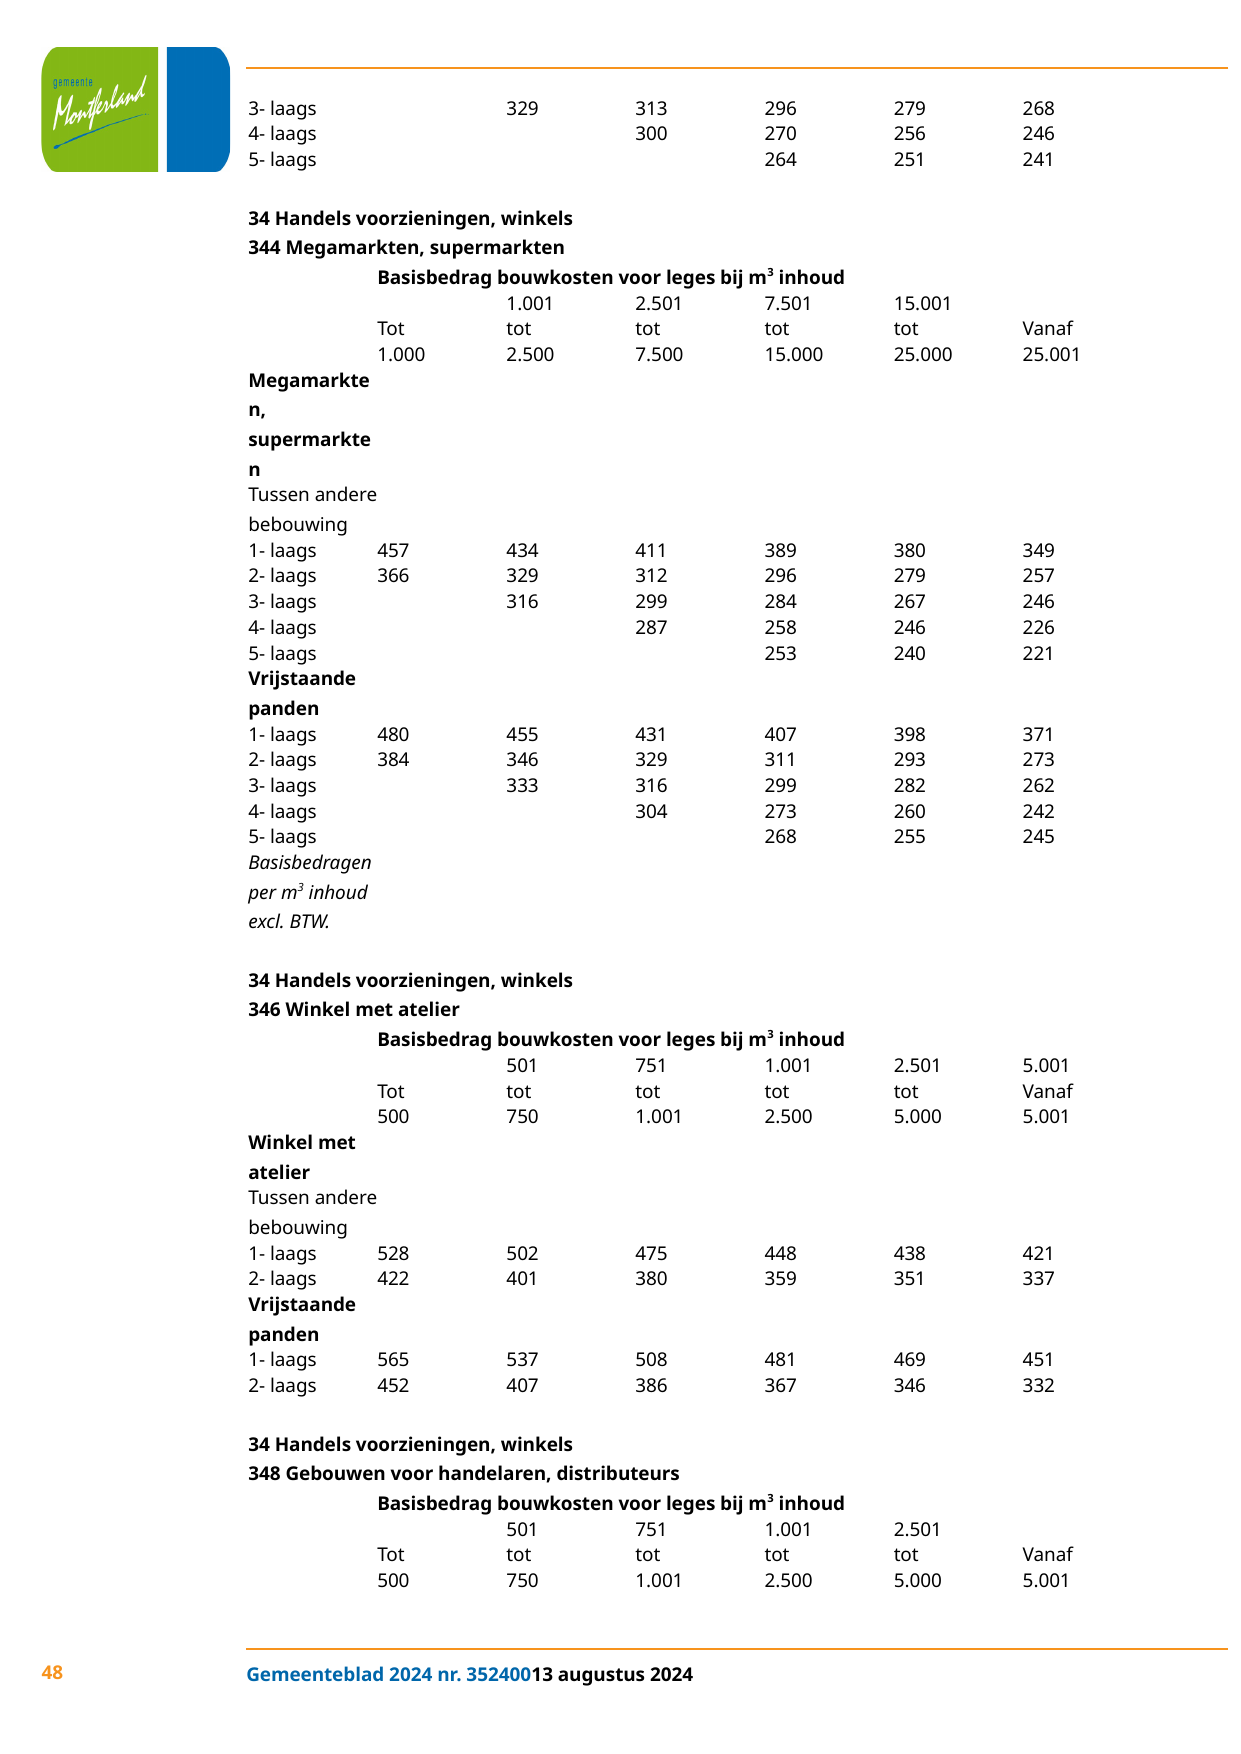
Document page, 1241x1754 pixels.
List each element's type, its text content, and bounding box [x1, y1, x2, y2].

table_cell 1.000 [377, 341, 506, 367]
table_cell 371 [1023, 721, 1152, 746]
table_cell 366 [377, 563, 506, 588]
table_cell 422 [377, 1266, 506, 1291]
table_cell tot [506, 1542, 635, 1567]
table_cell [248, 1078, 377, 1103]
table_cell 5- laags [248, 640, 377, 665]
table_cell 346 [894, 1373, 1022, 1398]
table_cell [377, 824, 506, 849]
table_cell 537 [506, 1347, 635, 1372]
table_cell 264 [764, 146, 893, 172]
table_cell 3- laags [248, 772, 377, 798]
table_cell Vanaf [1023, 1542, 1152, 1567]
table_cell 455 [506, 721, 635, 746]
table_header Basisbedrag bouwkosten voor leges bij m3 inhoud [377, 1490, 1152, 1516]
table_cell 245 [1023, 824, 1152, 849]
table_cell [248, 290, 377, 316]
table_cell [1023, 1516, 1152, 1542]
table_cell 2.500 [764, 1568, 893, 1593]
table_cell 398 [894, 721, 1022, 746]
table_cell [894, 665, 1022, 721]
table_cell [764, 367, 893, 481]
table_cell [1023, 1291, 1152, 1347]
table_cell tot [764, 1542, 893, 1567]
table_cell 380 [635, 1266, 764, 1291]
table_cell 421 [1023, 1240, 1152, 1266]
table_cell [635, 1185, 764, 1240]
table_cell 351 [894, 1266, 1022, 1291]
table_cell [377, 481, 506, 537]
table_cell 1.001 [635, 1568, 764, 1593]
table_cell [248, 1568, 377, 1593]
table_cell 457 [377, 537, 506, 562]
table_cell 367 [764, 1373, 893, 1398]
table_cell tot [894, 1078, 1022, 1103]
table_cell 1.001 [764, 1516, 893, 1542]
table_cell 384 [377, 746, 506, 772]
table_cell [1023, 849, 1152, 934]
table_cell 2.500 [506, 341, 635, 367]
table_cell 284 [764, 588, 893, 614]
table_cell [894, 1291, 1022, 1347]
table_cell [1023, 1185, 1152, 1240]
table_cell 5.000 [894, 1104, 1022, 1129]
table_cell Basisbedragen per m3 inhoud excl. BTW. [248, 849, 377, 934]
table_cell 5- laags [248, 824, 377, 849]
table_cell [764, 1291, 893, 1347]
table_cell 2.500 [764, 1104, 893, 1129]
table_cell 1- laags [248, 537, 377, 562]
table_cell 1.001 [764, 1052, 893, 1078]
table_cell 316 [506, 588, 635, 614]
table_cell 15.001 [894, 290, 1022, 316]
table_cell 508 [635, 1347, 764, 1372]
table_cell tot [764, 316, 893, 341]
table_cell 246 [894, 614, 1022, 640]
table_cell [248, 1104, 377, 1129]
table_cell 268 [1023, 95, 1152, 121]
table_header [248, 1490, 377, 1516]
table_cell [764, 849, 893, 934]
table_cell 4- laags [248, 121, 377, 146]
table_cell [377, 798, 506, 824]
table_cell tot [635, 1542, 764, 1567]
table_cell 438 [894, 1240, 1022, 1266]
table_cell 386 [635, 1373, 764, 1398]
table_cell [506, 481, 635, 537]
table_cell [1023, 665, 1152, 721]
table_cell [377, 1516, 506, 1542]
table_cell [248, 1516, 377, 1542]
table_cell 5.001 [1023, 1052, 1152, 1078]
table_cell 311 [764, 746, 893, 772]
table_cell 304 [635, 798, 764, 824]
table_cell 2- laags [248, 1266, 377, 1291]
table_cell 3- laags [248, 95, 377, 121]
table_cell 270 [764, 121, 893, 146]
table_cell [894, 367, 1022, 481]
table_cell [506, 849, 635, 934]
table_cell 481 [764, 1347, 893, 1372]
table_cell [506, 640, 635, 665]
table_cell [377, 290, 506, 316]
table_cell 251 [894, 146, 1022, 172]
table_cell 316 [635, 772, 764, 798]
table_cell 221 [1023, 640, 1152, 665]
table_cell [377, 1291, 506, 1347]
table_cell [377, 665, 506, 721]
table_cell 329 [506, 563, 635, 588]
table_cell 407 [506, 1373, 635, 1398]
table_cell [377, 640, 506, 665]
table_cell 5- laags [248, 146, 377, 172]
table_cell 411 [635, 537, 764, 562]
table_cell 15.000 [764, 341, 893, 367]
table_cell Winkel met atelier [248, 1129, 377, 1184]
table_cell 1- laags [248, 1347, 377, 1372]
table_cell Vanaf [1023, 1078, 1152, 1103]
table_cell [635, 146, 764, 172]
table_cell [506, 1185, 635, 1240]
table_header [248, 1026, 377, 1052]
table_cell 452 [377, 1373, 506, 1398]
table_cell 296 [764, 563, 893, 588]
table_cell 262 [1023, 772, 1152, 798]
table_cell 359 [764, 1266, 893, 1291]
table_cell 312 [635, 563, 764, 588]
table_cell 4- laags [248, 614, 377, 640]
table_header Basisbedrag bouwkosten voor leges bij m3 inhoud [377, 1026, 1152, 1052]
table_cell 502 [506, 1240, 635, 1266]
table_cell 750 [506, 1568, 635, 1593]
table_cell [506, 367, 635, 481]
table_cell 501 [506, 1052, 635, 1078]
table_cell 299 [635, 588, 764, 614]
table_cell 260 [894, 798, 1022, 824]
table_cell [377, 146, 506, 172]
table_cell 2.501 [635, 290, 764, 316]
text 34 Handels voorzieningen, winkels [248, 205, 1152, 231]
table_cell [248, 341, 377, 367]
table_cell 751 [635, 1052, 764, 1078]
table_cell 346 [506, 746, 635, 772]
table_cell [506, 1291, 635, 1347]
table_cell 268 [764, 824, 893, 849]
table_cell [635, 640, 764, 665]
table_cell [635, 824, 764, 849]
text 344 Megamarkten, supermarkten [248, 234, 1152, 260]
table_cell 246 [1023, 121, 1152, 146]
table_cell Tot [377, 1542, 506, 1567]
table_cell 337 [1023, 1266, 1152, 1291]
picture [41, 47, 231, 172]
table_cell [506, 665, 635, 721]
table_cell [377, 95, 506, 121]
table_cell [377, 772, 506, 798]
table_cell [764, 1185, 893, 1240]
table_cell 299 [764, 772, 893, 798]
table_cell 329 [506, 95, 635, 121]
table_cell 5.001 [1023, 1104, 1152, 1129]
table_cell tot [506, 316, 635, 341]
table_cell 500 [377, 1104, 506, 1129]
table_cell 300 [635, 121, 764, 146]
table_cell 256 [894, 121, 1022, 146]
table_cell 329 [635, 746, 764, 772]
table_cell 1- laags [248, 721, 377, 746]
table_cell 279 [894, 563, 1022, 588]
table_cell [377, 1129, 506, 1184]
table_cell [506, 614, 635, 640]
table_cell Tot [377, 1078, 506, 1103]
table_cell 7.501 [764, 290, 893, 316]
table_cell 267 [894, 588, 1022, 614]
table_cell 333 [506, 772, 635, 798]
table_cell [506, 1129, 635, 1184]
table_cell 7.500 [635, 341, 764, 367]
table_cell tot [635, 316, 764, 341]
table_cell 25.001 [1023, 341, 1152, 367]
table_cell 401 [506, 1266, 635, 1291]
table_cell 480 [377, 721, 506, 746]
table_cell tot [506, 1078, 635, 1103]
table_header [248, 264, 377, 290]
table_cell Vrijstaande panden [248, 665, 377, 721]
table_cell 5.001 [1023, 1568, 1152, 1593]
table_cell [248, 1542, 377, 1567]
table_cell [635, 665, 764, 721]
table_cell 1- laags [248, 1240, 377, 1266]
table_cell 4- laags [248, 798, 377, 824]
table_cell [635, 481, 764, 537]
text 348 Gebouwen voor handelaren, distributeurs [248, 1461, 1152, 1486]
table_cell 273 [764, 798, 893, 824]
table_cell [377, 588, 506, 614]
table_cell 528 [377, 1240, 506, 1266]
table_cell 2- laags [248, 563, 377, 588]
table_cell [377, 614, 506, 640]
table_cell 2.501 [894, 1052, 1022, 1078]
table_cell 431 [635, 721, 764, 746]
table_cell 332 [1023, 1373, 1152, 1398]
table_cell [1023, 290, 1152, 316]
table_cell 448 [764, 1240, 893, 1266]
table_cell 501 [506, 1516, 635, 1542]
table_cell [377, 1052, 506, 1078]
table_cell [1023, 1129, 1152, 1184]
table_cell 434 [506, 537, 635, 562]
table_cell 293 [894, 746, 1022, 772]
table_cell 241 [1023, 146, 1152, 172]
table_cell 287 [635, 614, 764, 640]
table_cell 565 [377, 1347, 506, 1372]
table_cell 3- laags [248, 588, 377, 614]
table_cell 25.000 [894, 341, 1022, 367]
text 34 Handels voorzieningen, winkels [248, 967, 1152, 993]
table_cell 255 [894, 824, 1022, 849]
table_cell 273 [1023, 746, 1152, 772]
table_cell [894, 849, 1022, 934]
table_cell 389 [764, 537, 893, 562]
table_cell 1.001 [506, 290, 635, 316]
table_cell [764, 481, 893, 537]
table_cell 469 [894, 1347, 1022, 1372]
table_cell Tussen andere bebouwing [248, 481, 377, 537]
table_cell 349 [1023, 537, 1152, 562]
table_cell [506, 798, 635, 824]
table_cell [764, 1129, 893, 1184]
table_cell [635, 849, 764, 934]
text 346 Winkel met atelier [248, 997, 1152, 1022]
table_cell [377, 1185, 506, 1240]
table_cell 226 [1023, 614, 1152, 640]
table_cell [1023, 481, 1152, 537]
table_cell Megamarkten, supermarkten [248, 367, 377, 481]
table_cell [1023, 367, 1152, 481]
table_cell 246 [1023, 588, 1152, 614]
table_cell [894, 1185, 1022, 1240]
table_cell 2- laags [248, 746, 377, 772]
table_cell tot [635, 1078, 764, 1103]
table_cell tot [894, 1542, 1022, 1567]
table_cell 282 [894, 772, 1022, 798]
table_cell [894, 481, 1022, 537]
table_cell [248, 316, 377, 341]
table_cell 313 [635, 95, 764, 121]
table_cell 2- laags [248, 1373, 377, 1398]
table_cell [635, 367, 764, 481]
table_cell tot [894, 316, 1022, 341]
table_cell 258 [764, 614, 893, 640]
table_cell [506, 146, 635, 172]
table_cell 296 [764, 95, 893, 121]
table_cell [635, 1129, 764, 1184]
table_cell [635, 1291, 764, 1347]
text 34 Handels voorzieningen, winkels [248, 1431, 1152, 1457]
table_cell 451 [1023, 1347, 1152, 1372]
table_cell [894, 1129, 1022, 1184]
table_cell 407 [764, 721, 893, 746]
table_cell 500 [377, 1568, 506, 1593]
table_cell 750 [506, 1104, 635, 1129]
table_cell 240 [894, 640, 1022, 665]
table_cell 1.001 [635, 1104, 764, 1129]
table_cell [506, 121, 635, 146]
table_cell [248, 1052, 377, 1078]
table_cell Vanaf [1023, 316, 1152, 341]
table_cell tot [764, 1078, 893, 1103]
table_cell 2.501 [894, 1516, 1022, 1542]
table_cell 253 [764, 640, 893, 665]
table_cell 5.000 [894, 1568, 1022, 1593]
table_cell 751 [635, 1516, 764, 1542]
table_cell [764, 665, 893, 721]
table_cell Tot [377, 316, 506, 341]
table_cell [377, 367, 506, 481]
table_cell Tussen andere bebouwing [248, 1185, 377, 1240]
table_cell Vrijstaande panden [248, 1291, 377, 1347]
table_cell [506, 824, 635, 849]
table_cell 380 [894, 537, 1022, 562]
table_cell 257 [1023, 563, 1152, 588]
table_cell [377, 121, 506, 146]
table_cell 242 [1023, 798, 1152, 824]
table_cell [377, 849, 506, 934]
table_cell 475 [635, 1240, 764, 1266]
table_cell 279 [894, 95, 1022, 121]
table_header Basisbedrag bouwkosten voor leges bij m3 inhoud [377, 264, 1152, 290]
